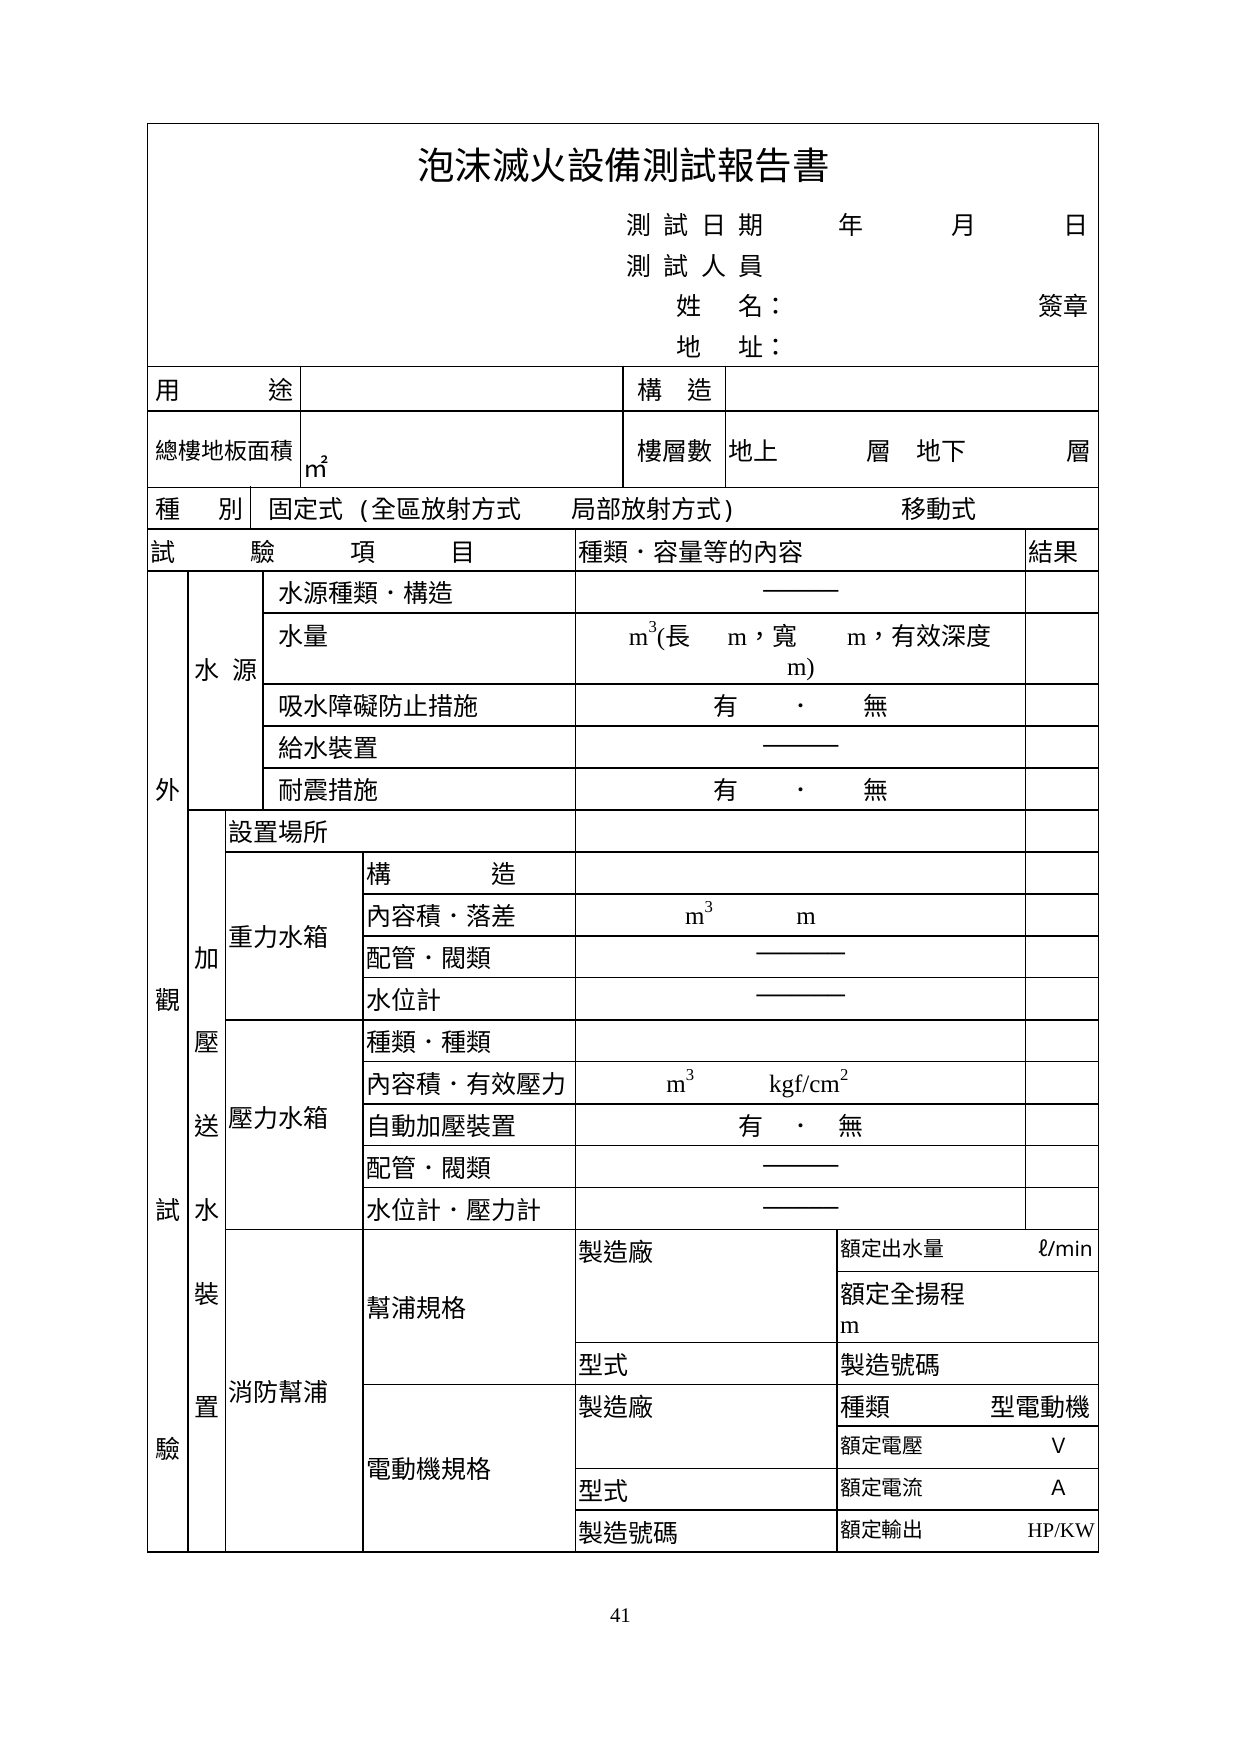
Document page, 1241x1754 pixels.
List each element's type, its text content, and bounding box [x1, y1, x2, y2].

table_cell 耐震措施 [264, 769, 575, 809]
table_cell 內容積．有效壓力 [364, 1062, 575, 1103]
table_cell [148, 1229, 187, 1271]
table_cell [576, 1271, 836, 1341]
table_cell [148, 612, 187, 683]
table_cell 用 途 [148, 367, 300, 410]
table_cell [189, 977, 225, 1019]
table_cell 壓 [189, 1019, 225, 1061]
table_cell 種類．種類 [364, 1021, 575, 1061]
table_cell [576, 1425, 836, 1467]
table_cell 內容積．落差 [364, 895, 575, 935]
table_cell 型式 [576, 1343, 836, 1383]
table_cell [148, 1061, 187, 1103]
table_cell 構 造 [364, 853, 575, 893]
table_cell 測 試 人 員 [623, 244, 1098, 284]
table_cell [148, 1145, 187, 1187]
table_cell [148, 893, 187, 935]
table_cell [189, 1468, 225, 1509]
table_cell 設置場所 [226, 811, 575, 851]
table_cell ───── [576, 1188, 1025, 1229]
table_cell 型式 [576, 1469, 836, 1509]
table_cell [148, 1341, 187, 1383]
table_cell [1026, 895, 1098, 935]
table_cell [189, 893, 225, 935]
table_cell 觀 [148, 977, 187, 1019]
table_cell [1026, 1062, 1098, 1103]
table_cell [189, 1341, 225, 1383]
table_cell [148, 1103, 187, 1145]
table_cell 製造號碼 [576, 1511, 836, 1551]
table_cell [148, 284, 623, 325]
table_cell 有 ． 無 [576, 685, 1025, 725]
table_cell 固定式 (全區放射方式 局部放射方式) 移動式 [251, 488, 1098, 528]
table_cell ───── [576, 937, 1025, 977]
table_cell 電動機規格 [364, 1385, 575, 1551]
table_cell 種類 型電動機 [838, 1385, 1098, 1425]
table_cell 額定出水量 ℓ/min [838, 1230, 1098, 1271]
table_cell [189, 851, 225, 893]
table_cell 裝 [189, 1271, 225, 1341]
table_cell 幫浦規格 [364, 1230, 575, 1383]
table_cell [189, 1061, 225, 1103]
table_cell m3 kgf/cm2 [576, 1062, 1025, 1103]
table_cell 試 [148, 1187, 187, 1229]
table_cell [189, 811, 225, 851]
table_cell 外 [148, 767, 187, 809]
table_cell ───── [576, 978, 1025, 1019]
table_cell [1026, 685, 1098, 725]
table_cell [726, 367, 1098, 410]
table_cell [576, 811, 1025, 851]
table_cell ───── [576, 727, 1025, 767]
table_cell 試 驗 項 目 [148, 530, 575, 570]
table_cell 消防幫浦 [226, 1230, 362, 1551]
table_cell 水 [189, 1187, 225, 1229]
table_cell [1026, 853, 1098, 893]
table_cell [148, 683, 187, 725]
table_cell 自動加壓裝置 [364, 1105, 575, 1145]
table_cell [189, 1509, 225, 1551]
table_cell [148, 244, 623, 284]
table_cell [148, 851, 187, 893]
table_cell 種類．容量等的內容 [576, 530, 1025, 570]
table_cell 種 別 [148, 488, 250, 528]
table_cell [1026, 1021, 1098, 1061]
table_cell 有 ． 無 [576, 769, 1025, 809]
table_cell 重力水箱 [226, 853, 362, 1019]
table_cell m3 m [576, 895, 1025, 935]
table_cell [148, 725, 187, 767]
table_cell 總樓地板面積 [148, 412, 300, 486]
table_cell 配管．閥類 [364, 1146, 575, 1187]
table_header 泡沫滅火設備測試報告書 [148, 124, 1098, 203]
table_cell 測 試 日 期 年 月 日 [623, 203, 1098, 244]
table_cell 水量 [264, 614, 575, 683]
table_cell ───── [576, 572, 1025, 612]
table_cell [1026, 811, 1098, 851]
table_cell 驗 [148, 1425, 187, 1467]
table_cell 加 [189, 935, 225, 977]
table_cell 有 ． 無 [576, 1105, 1025, 1145]
table_cell [148, 809, 187, 851]
table_cell 配管．閥類 [364, 937, 575, 977]
table_cell [1026, 1188, 1098, 1229]
table_cell [189, 1229, 225, 1271]
table_cell [148, 325, 623, 366]
table_cell 樓層數 [624, 412, 725, 486]
table_cell 結果 [1026, 530, 1098, 570]
table_cell [148, 1509, 187, 1551]
table_cell [148, 1468, 187, 1509]
table_cell 水 源 [189, 572, 262, 809]
table_cell 姓 名： 簽章 [623, 284, 1098, 325]
table_cell [148, 572, 187, 612]
table_cell [148, 203, 623, 244]
table_cell 水位計 [364, 978, 575, 1019]
table_cell [1026, 614, 1098, 683]
table_cell 地 址： [623, 325, 1098, 366]
table_cell 壓力水箱 [226, 1021, 362, 1229]
table_cell 吸水障礙防止措施 [264, 685, 575, 725]
table_cell 置 [189, 1384, 225, 1425]
table_cell [148, 935, 187, 977]
table_cell [189, 1145, 225, 1187]
table_cell [1026, 727, 1098, 767]
table_cell 額定全揚程 m [838, 1272, 1098, 1341]
table_cell 水位計．壓力計 [364, 1188, 575, 1229]
table_cell [301, 367, 622, 410]
table_cell 給水裝置 [264, 727, 575, 767]
table_cell 水源種類．構造 [264, 572, 575, 612]
table_cell [148, 1019, 187, 1061]
table_cell 送 [189, 1103, 225, 1145]
table_cell [1026, 937, 1098, 977]
table_cell [148, 1271, 187, 1341]
table_cell 額定輸出 HP/KW [838, 1511, 1098, 1551]
table_cell 地上 層 地下 層 [726, 412, 1098, 486]
table_cell ───── [576, 1146, 1025, 1187]
table_cell 製造廠 [576, 1230, 836, 1271]
table_cell [1026, 572, 1098, 612]
table_cell 製造號碼 [838, 1343, 1098, 1383]
table_cell [1026, 1105, 1098, 1145]
table_cell 構 造 [624, 367, 725, 410]
table_cell [576, 1021, 1025, 1061]
table_cell 製造廠 [576, 1385, 836, 1425]
table_cell [576, 853, 1025, 893]
table_cell 額定電流 Ａ [838, 1469, 1098, 1509]
table_cell [1026, 769, 1098, 809]
table_cell [148, 1384, 187, 1425]
table_cell m3(長 m，寬 m，有效深度 m) [576, 614, 1025, 683]
table_cell 額定電壓 Ｖ [838, 1427, 1098, 1467]
table_cell [189, 1425, 225, 1467]
table_cell ㎡ [301, 412, 622, 486]
table_cell [1026, 978, 1098, 1019]
table_cell [1026, 1146, 1098, 1187]
